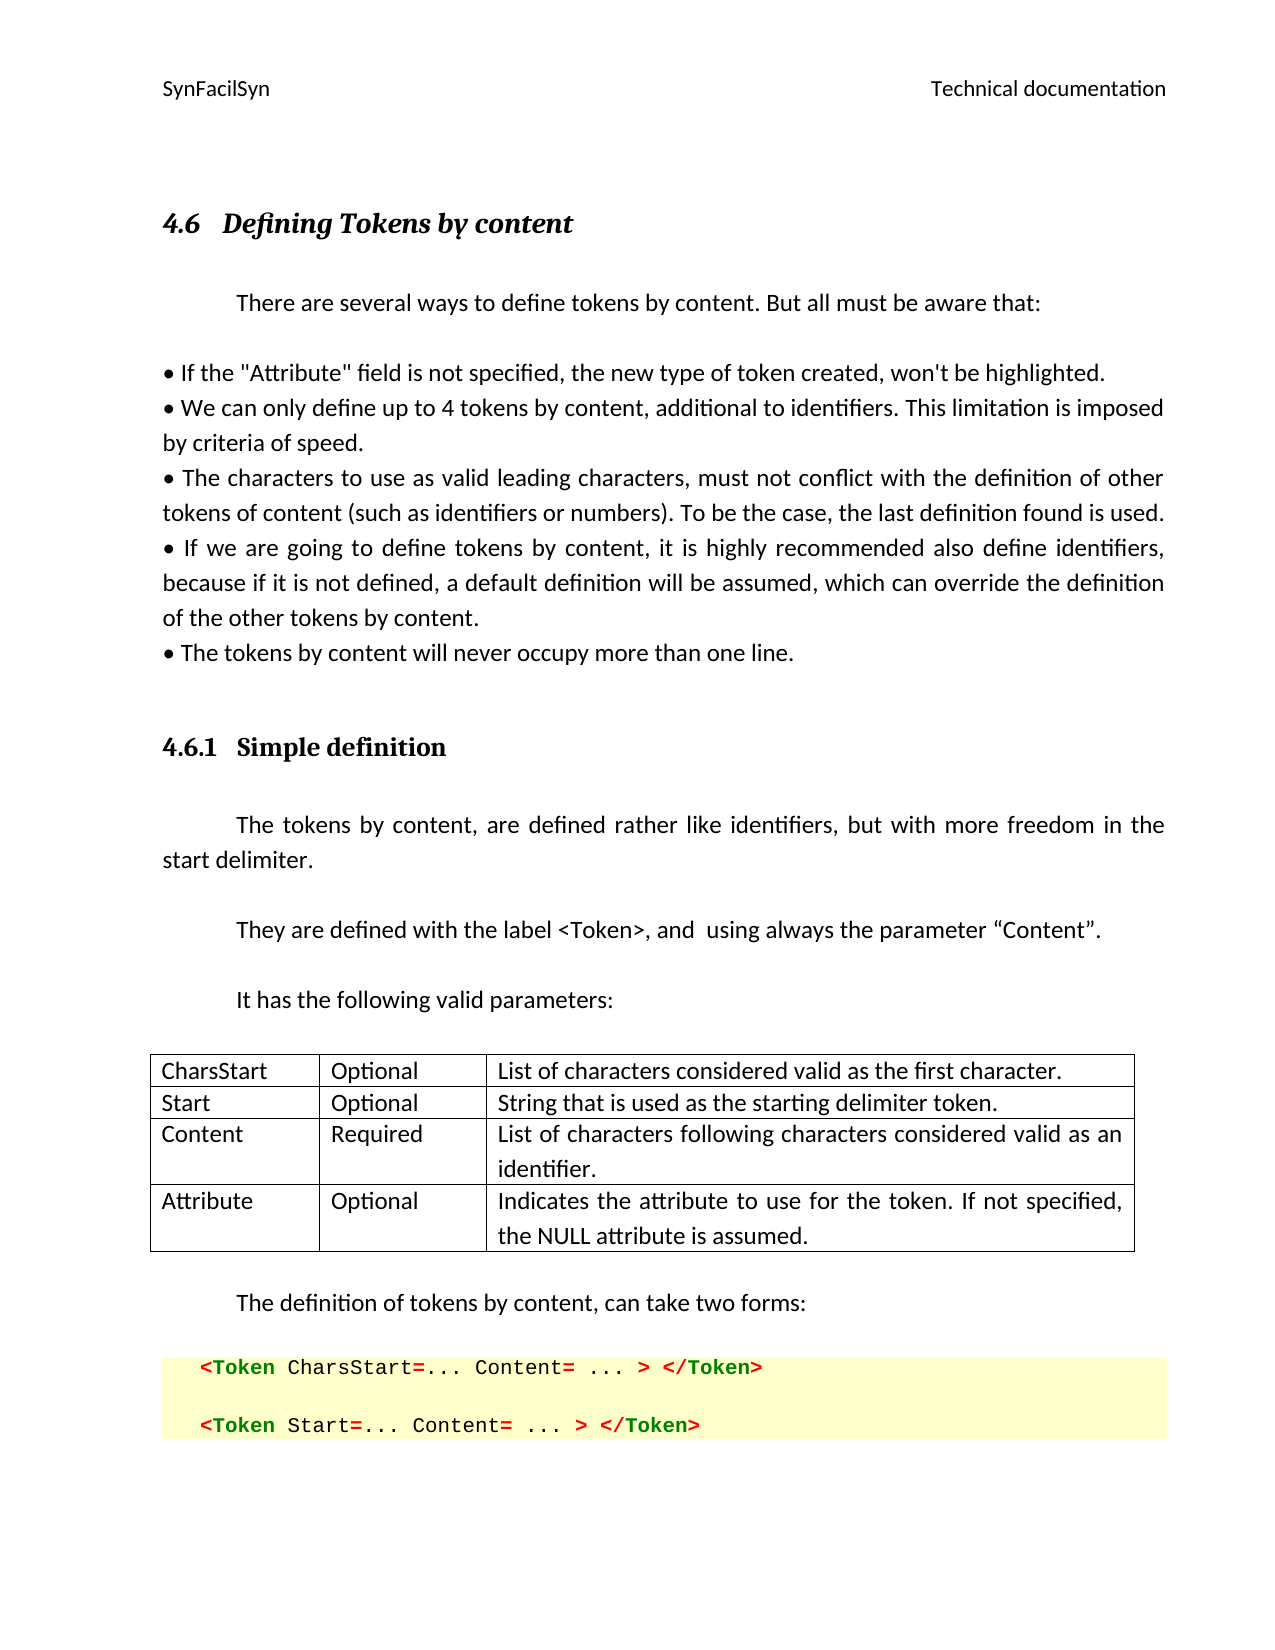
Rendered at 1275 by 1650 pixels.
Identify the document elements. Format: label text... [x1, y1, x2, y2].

table_cell Content [151, 1119, 319, 1184]
table_cell Required [320, 1119, 486, 1184]
subtitle Simple definition [162, 732, 1167, 763]
text • We can only define up to 4 tokens by content, additional to identifiers. This limitation is imposed by criteria of speed. [162, 392, 1167, 458]
table_cell Indicates the attribute to use for the token. If not specified, the NULL attribute is assumed. [487, 1185, 1134, 1251]
text There are several ways to define tokens by content. But all must be aware that: [162, 287, 1167, 318]
table_header List of characters considered valid as the first character. [487, 1055, 1134, 1086]
table_header CharsStart [151, 1055, 319, 1086]
table_cell List of characters following characters considered valid as an identifier. [487, 1119, 1134, 1184]
text They are defined with the label <Token>, and using always the parameter “Content”. [162, 914, 1167, 945]
table_header Optional [320, 1055, 486, 1086]
text <Token Start=... Content= ... > </Token> [162, 1415, 1167, 1439]
table_cell String that is used as the starting delimiter token. [487, 1087, 1134, 1117]
text • If we are going to define tokens by content, it is highly recommended also define identifiers, because if it is not defined, a default definition will be assumed, which can override the definition of the other tokens by content. [162, 532, 1167, 633]
text It has the following valid parameters: [162, 984, 1167, 1015]
subtitle Defining Tokens by content [162, 208, 1167, 241]
text • The characters to use as valid leading characters, must not conflict with the definition of other tokens of content (such as identifiers or numbers). To be the case, the last definition found is used. [162, 462, 1167, 528]
table_cell Optional [320, 1087, 486, 1117]
text • If the "Attribute" field is not specified, the new type of token created, won't be highlighted. [162, 357, 1167, 388]
table_cell Start [151, 1087, 319, 1117]
text The tokens by content, are defined rather like identifiers, but with more freedom in the start delimiter. [162, 809, 1167, 875]
table_cell Optional [320, 1185, 486, 1251]
text • The tokens by content will never occupy more than one line. [162, 637, 1167, 668]
text The definition of tokens by content, can take two forms: [162, 1287, 1167, 1317]
text <Token CharsStart=... Content= ... > </Token> [162, 1357, 1167, 1380]
table_cell Attribute [151, 1185, 319, 1251]
